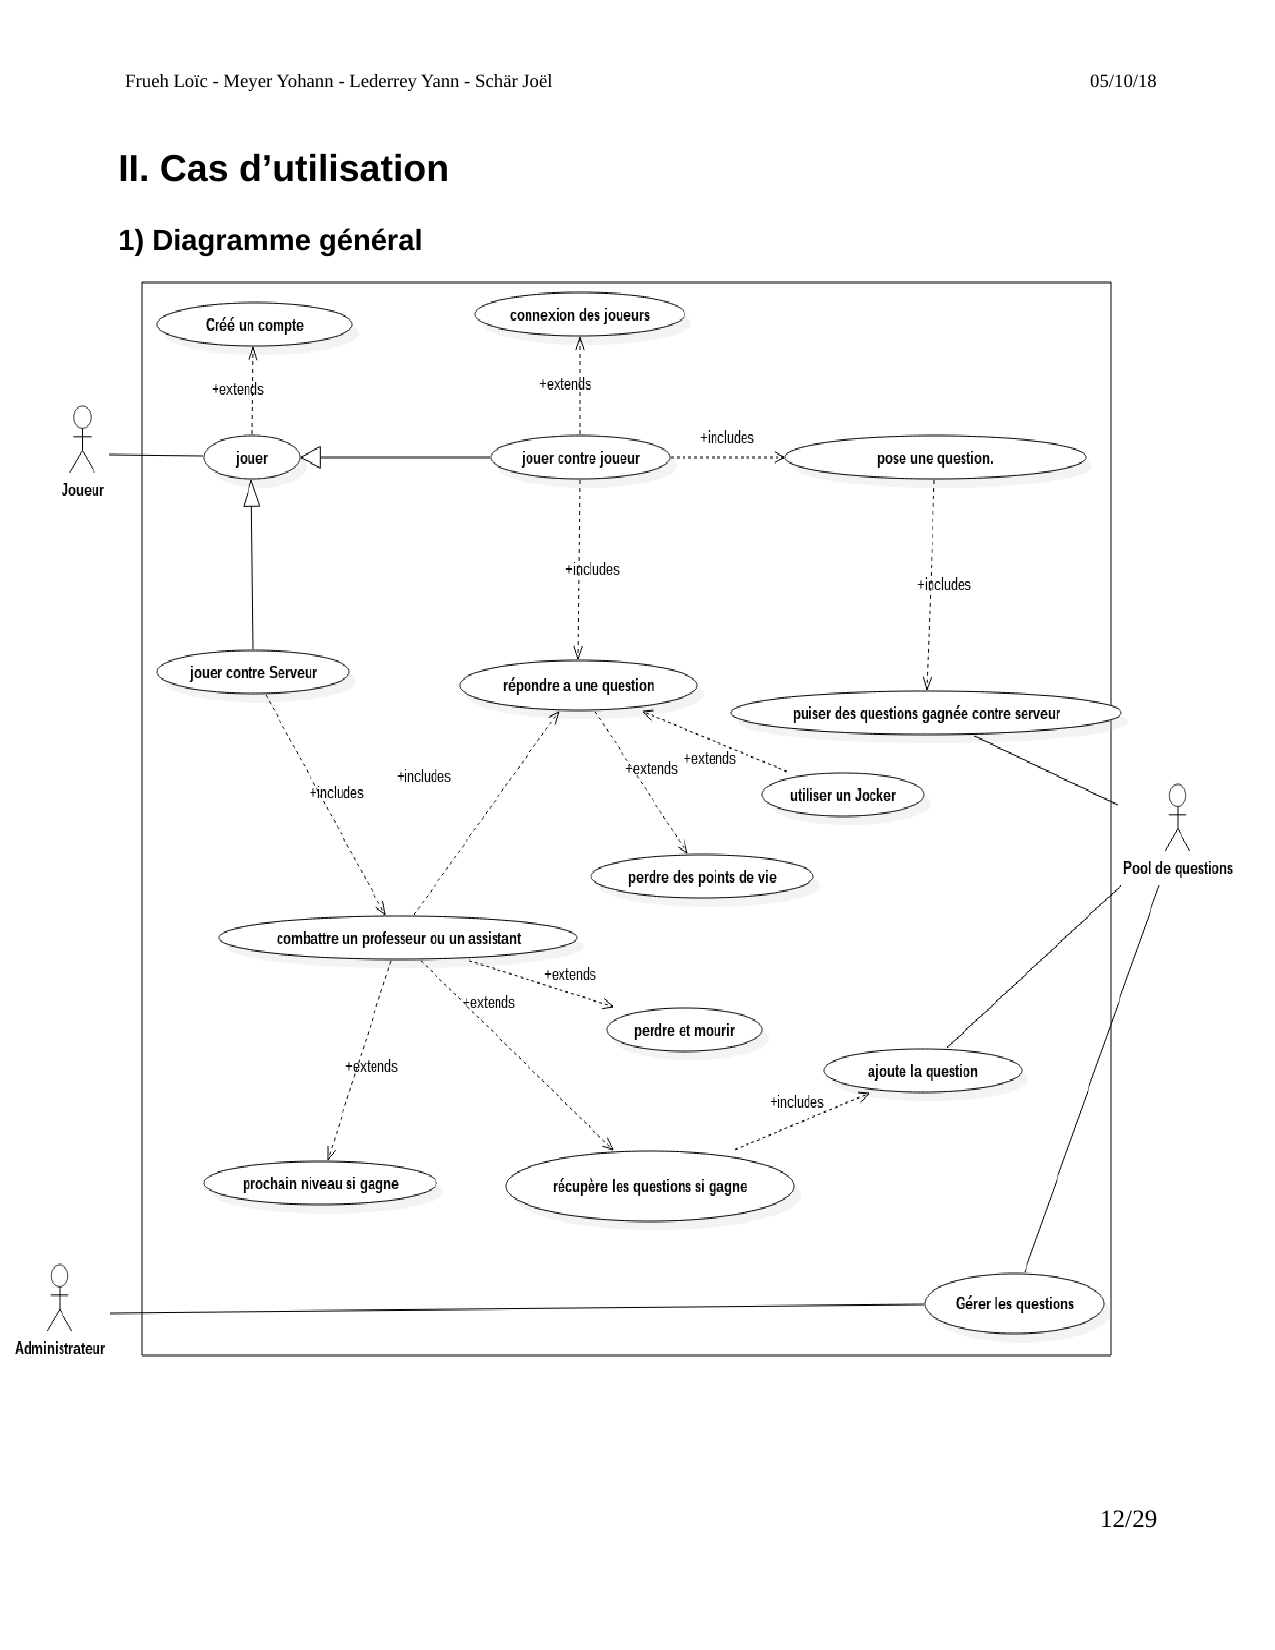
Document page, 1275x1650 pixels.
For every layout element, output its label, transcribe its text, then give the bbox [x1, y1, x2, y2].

picture [0, 270, 1275, 1416]
subtitle 1) Diagramme général [118, 223, 1157, 256]
subtitle II. Cas d’utilisation [118, 146, 1157, 189]
